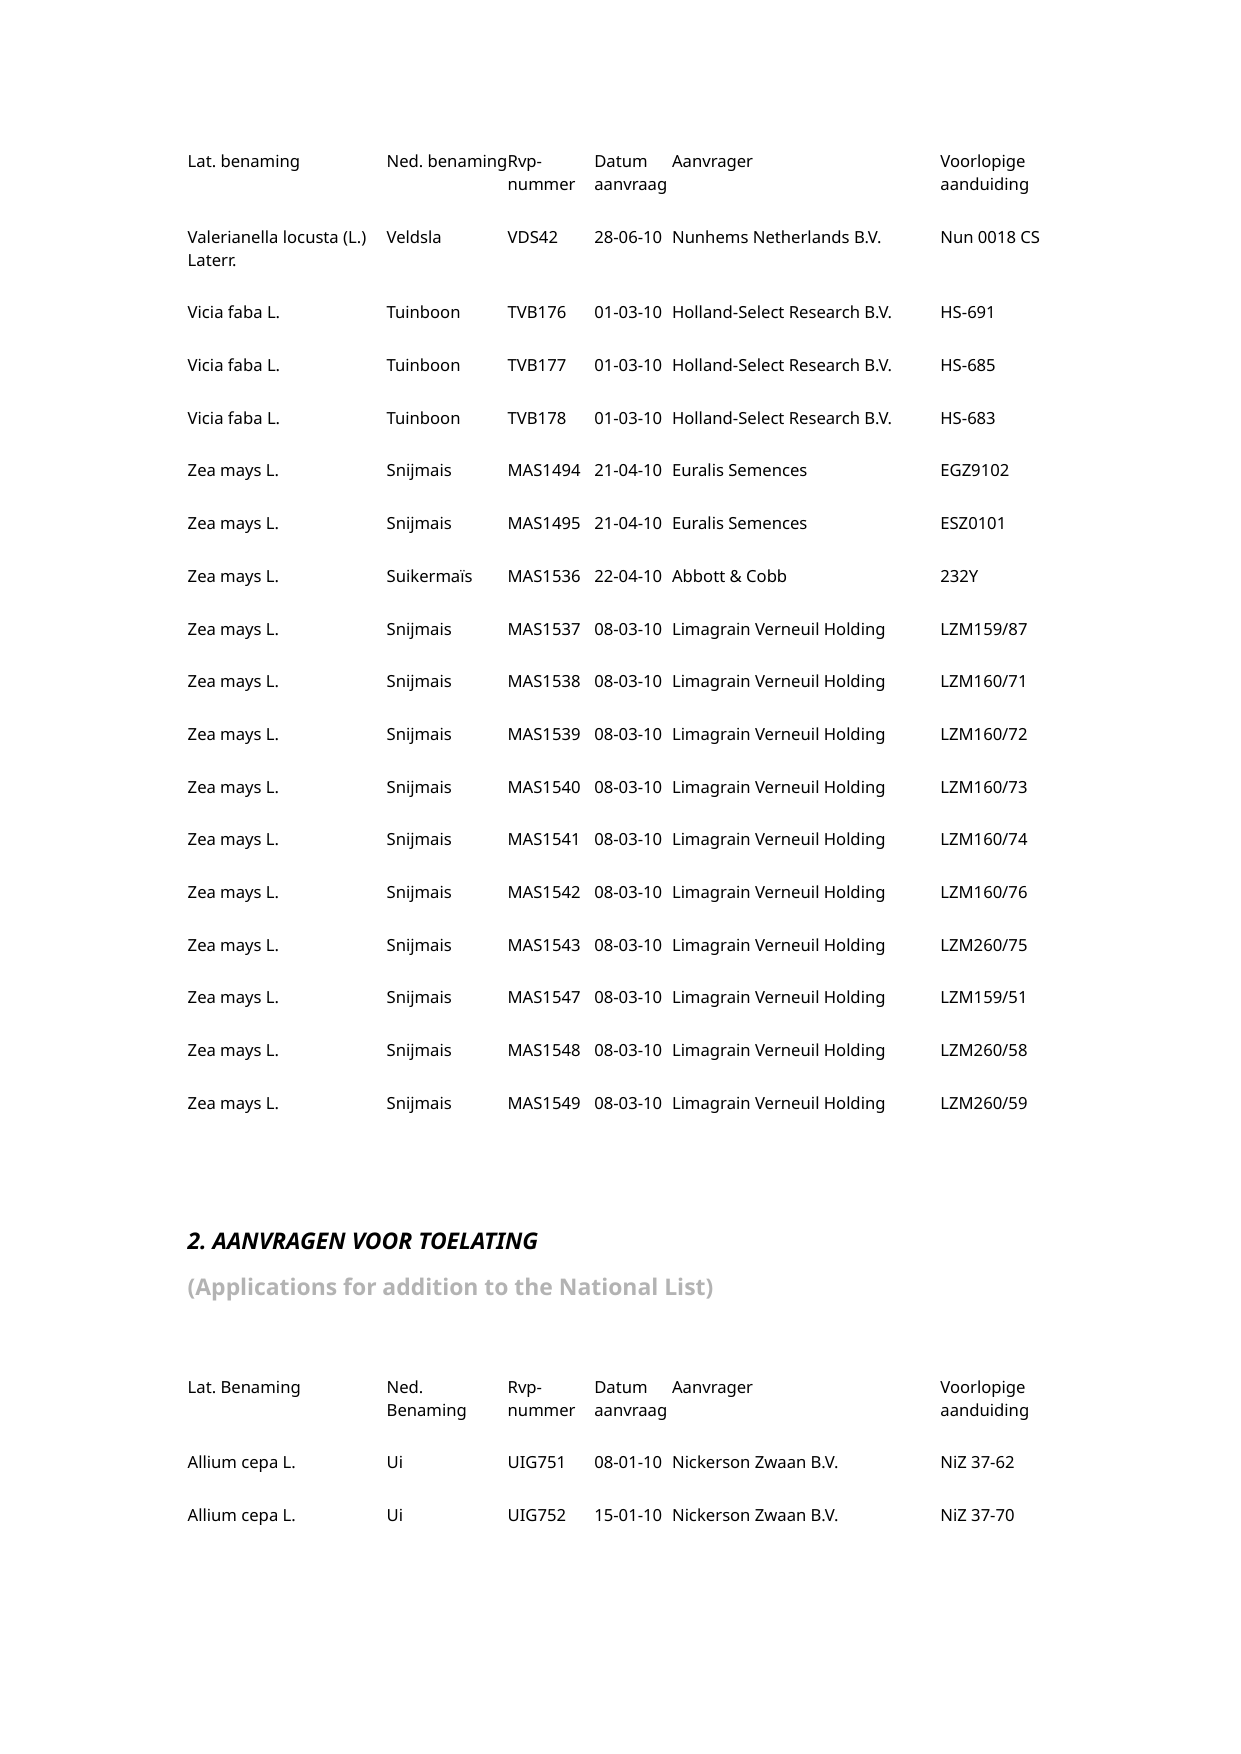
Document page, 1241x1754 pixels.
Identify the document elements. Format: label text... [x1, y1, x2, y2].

table_cell Snijmais [386, 986, 507, 1039]
table_cell HS-685 [940, 354, 1053, 406]
table_cell LZM160/73 [940, 775, 1053, 828]
table_cell Snijmais [386, 1039, 507, 1091]
table_cell 08-03-10 [594, 723, 672, 775]
table_cell LZM159/51 [940, 986, 1053, 1039]
table_cell Zea mays L. [188, 723, 386, 775]
table_cell Zea mays L. [188, 670, 386, 722]
table_cell MAS1540 [508, 775, 594, 828]
table_cell Snijmais [386, 723, 507, 775]
table_cell MAS1539 [508, 723, 594, 775]
table_cell Limagrain Verneuil Holding [672, 881, 940, 933]
table_header Datum aanvraag [594, 1376, 672, 1451]
table_cell Limagrain Verneuil Holding [672, 828, 940, 881]
table_cell LZM160/76 [940, 881, 1053, 933]
table_cell Snijmais [386, 512, 507, 564]
table_cell MAS1547 [508, 986, 594, 1039]
table_cell 08-03-10 [594, 1039, 672, 1091]
table_cell 08-03-10 [594, 933, 672, 986]
table_cell Allium cepa L. [188, 1451, 386, 1504]
table_cell 08-03-10 [594, 986, 672, 1039]
table_cell Ui [386, 1451, 507, 1504]
table_header Ned. Benaming [386, 1376, 507, 1451]
table_cell Veldsla [386, 225, 507, 301]
table_header Aanvrager [672, 1376, 940, 1451]
table_cell Snijmais [386, 828, 507, 881]
table_cell LZM160/74 [940, 828, 1053, 881]
table_cell LZM260/75 [940, 933, 1053, 986]
table_cell Limagrain Verneuil Holding [672, 670, 940, 722]
table_cell Zea mays L. [188, 459, 386, 512]
table_cell Suikermaïs [386, 564, 507, 617]
table_header Datum aanvraag [594, 150, 672, 225]
table_cell VDS42 [508, 225, 594, 301]
table_cell Nickerson Zwaan B.V. [672, 1504, 940, 1556]
table_header Voorlopige aanduiding [940, 150, 1053, 225]
table_cell Zea mays L. [188, 564, 386, 617]
table_cell 08-03-10 [594, 881, 672, 933]
table_cell 21-04-10 [594, 512, 672, 564]
table_cell Snijmais [386, 670, 507, 722]
table_cell Zea mays L. [188, 1091, 386, 1144]
table_cell LZM160/71 [940, 670, 1053, 722]
table_cell EGZ9102 [940, 459, 1053, 512]
table_cell UIG751 [508, 1451, 594, 1504]
table_cell Zea mays L. [188, 828, 386, 881]
table_cell Limagrain Verneuil Holding [672, 986, 940, 1039]
table_cell Holland-Select Research B.V. [672, 301, 940, 353]
table_cell MAS1541 [508, 828, 594, 881]
table_cell 28-06-10 [594, 225, 672, 301]
table_cell UIG752 [508, 1504, 594, 1556]
table_header Ned. benaming [386, 150, 507, 225]
table_cell Limagrain Verneuil Holding [672, 775, 940, 828]
table_cell Snijmais [386, 775, 507, 828]
table_cell Allium cepa L. [188, 1504, 386, 1556]
table_cell 01-03-10 [594, 301, 672, 353]
table_cell MAS1495 [508, 512, 594, 564]
table_cell Zea mays L. [188, 617, 386, 670]
table_cell Zea mays L. [188, 512, 386, 564]
table_cell 08-03-10 [594, 775, 672, 828]
table_cell Tuinboon [386, 406, 507, 459]
table_cell Limagrain Verneuil Holding [672, 723, 940, 775]
table_cell Vicia faba L. [188, 354, 386, 406]
table_cell TVB177 [508, 354, 594, 406]
table_header Voorlopige aanduiding [940, 1376, 1053, 1451]
table_cell MAS1494 [508, 459, 594, 512]
table_cell NiZ 37-70 [940, 1504, 1053, 1556]
table_header Lat. benaming [188, 150, 386, 225]
text (Applications for addition to the National List) [187, 1271, 1053, 1303]
table_cell 08-03-10 [594, 828, 672, 881]
table_cell LZM260/58 [940, 1039, 1053, 1091]
table_cell Abbott & Cobb [672, 564, 940, 617]
table_cell Zea mays L. [188, 881, 386, 933]
table_cell MAS1549 [508, 1091, 594, 1144]
table_cell 08-03-10 [594, 1091, 672, 1144]
table_cell Valerianella locusta (L.) Laterr. [188, 225, 386, 301]
table_cell Tuinboon [386, 301, 507, 353]
table_cell Nunhems Netherlands B.V. [672, 225, 940, 301]
table_cell Tuinboon [386, 354, 507, 406]
table_cell 01-03-10 [594, 354, 672, 406]
table_header Lat. Benaming [188, 1376, 386, 1451]
table_cell Snijmais [386, 459, 507, 512]
table_cell LZM160/72 [940, 723, 1053, 775]
table_cell NiZ 37-62 [940, 1451, 1053, 1504]
table_cell Limagrain Verneuil Holding [672, 1091, 940, 1144]
table_cell Limagrain Verneuil Holding [672, 1039, 940, 1091]
table_cell 15-01-10 [594, 1504, 672, 1556]
table_cell Snijmais [386, 1091, 507, 1144]
table_cell TVB176 [508, 301, 594, 353]
table_cell MAS1542 [508, 881, 594, 933]
table_cell 08-01-10 [594, 1451, 672, 1504]
table_cell Snijmais [386, 617, 507, 670]
table_cell Vicia faba L. [188, 406, 386, 459]
subtitle 2. AANVRAGEN VOOR TOELATING [187, 1225, 1053, 1256]
table_cell Holland-Select Research B.V. [672, 354, 940, 406]
table_cell MAS1548 [508, 1039, 594, 1091]
table_cell Euralis Semences [672, 459, 940, 512]
table_cell ESZ0101 [940, 512, 1053, 564]
table_cell 22-04-10 [594, 564, 672, 617]
table_cell Euralis Semences [672, 512, 940, 564]
table_cell Ui [386, 1504, 507, 1556]
table_cell MAS1536 [508, 564, 594, 617]
table_cell 08-03-10 [594, 617, 672, 670]
table_cell Zea mays L. [188, 933, 386, 986]
table_cell Vicia faba L. [188, 301, 386, 353]
table_cell Limagrain Verneuil Holding [672, 933, 940, 986]
table_header Rvp-nummer [508, 1376, 594, 1451]
table_cell Snijmais [386, 933, 507, 986]
table_cell 21-04-10 [594, 459, 672, 512]
table_cell Holland-Select Research B.V. [672, 406, 940, 459]
table_cell MAS1537 [508, 617, 594, 670]
table_cell Nickerson Zwaan B.V. [672, 1451, 940, 1504]
table_cell MAS1538 [508, 670, 594, 722]
table_cell Nun 0018 CS [940, 225, 1053, 301]
table_cell Zea mays L. [188, 1039, 386, 1091]
table_cell MAS1543 [508, 933, 594, 986]
table_header Aanvrager [672, 150, 940, 225]
table_cell HS-683 [940, 406, 1053, 459]
table_cell LZM159/87 [940, 617, 1053, 670]
table_cell Snijmais [386, 881, 507, 933]
table_cell HS-691 [940, 301, 1053, 353]
table_header Rvp-nummer [508, 150, 594, 225]
table_cell LZM260/59 [940, 1091, 1053, 1144]
table_cell 232Y [940, 564, 1053, 617]
table_cell Zea mays L. [188, 775, 386, 828]
table_cell Zea mays L. [188, 986, 386, 1039]
table_cell 08-03-10 [594, 670, 672, 722]
table_cell Limagrain Verneuil Holding [672, 617, 940, 670]
table_cell 01-03-10 [594, 406, 672, 459]
table_cell TVB178 [508, 406, 594, 459]
